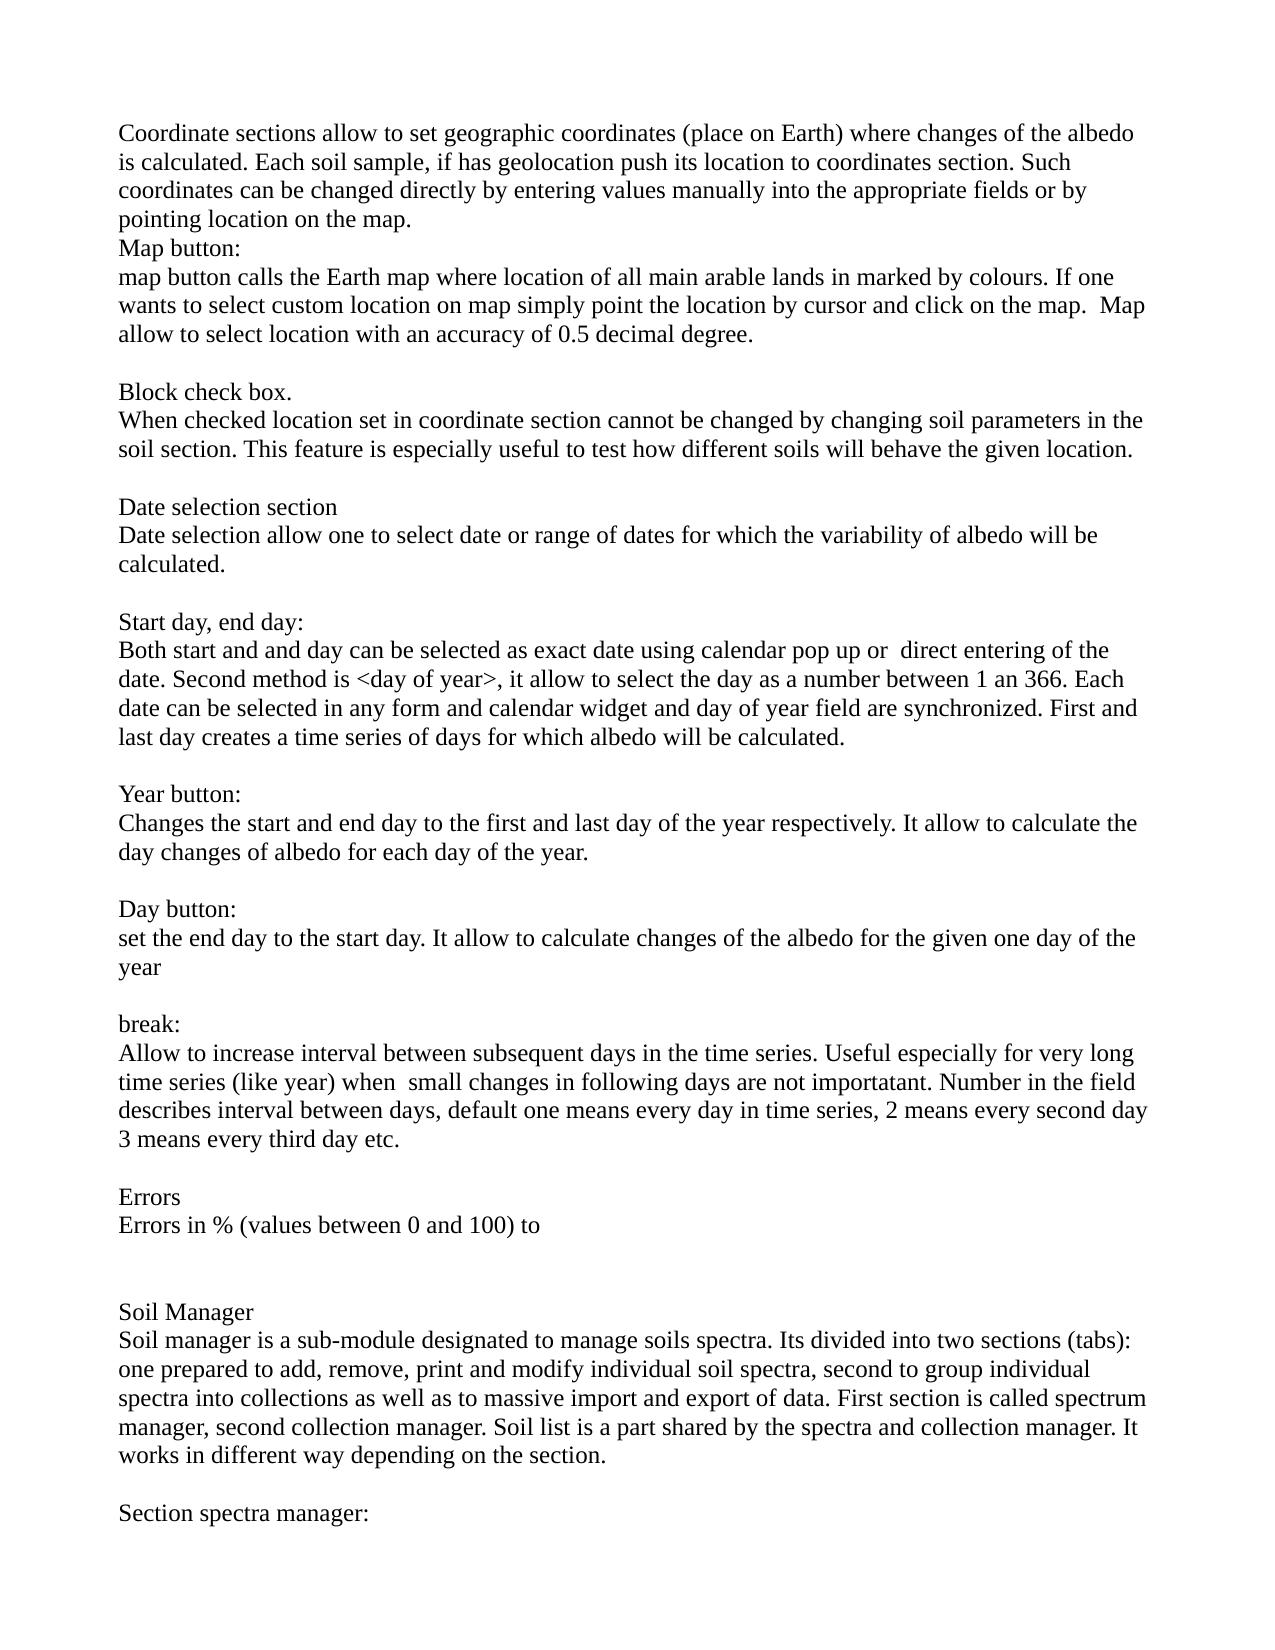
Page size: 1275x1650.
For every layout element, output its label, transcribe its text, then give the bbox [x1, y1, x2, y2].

text Section spectra manager: [118, 1498, 1157, 1527]
text map button calls the Earth map where location of all main arable lands in marked by colours. If one wants to select custom location on map simply point the location by cursor and click on the map. Map allow to select location with an accuracy of 0.5 decimal degree. [118, 262, 1157, 348]
text Year button: [118, 779, 1157, 808]
text Date selection allow one to select date or range of dates for which the variability of albedo will be calculated. [118, 521, 1157, 578]
text Soil manager is a sub-module designated to manage soils spectra. Its divided into two sections (tabs): one prepared to add, remove, print and modify individual soil spectra, second to group individual spectra into collections as well as to massive import and export of data. First section is called spectrum manager, second collection manager. Soil list is a part shared by the spectra and collection manager. It works in different way depending on the section. [118, 1326, 1157, 1469]
text Date selection section [118, 492, 1157, 521]
text Errors in % (values between 0 and 100) to [118, 1211, 1157, 1239]
text Allow to increase interval between subsequent days in the time series. Useful especially for very long time series (like year) when small changes in following days are not importatant. Number in the field describes interval between days, default one means every day in time series, 2 means every second day 3 means every third day etc. [118, 1038, 1157, 1153]
text Changes the start and end day to the first and last day of the year respectively. It allow to calculate the day changes of albedo for each day of the year. [118, 808, 1157, 866]
text Errors [118, 1182, 1157, 1211]
text Start day, end day: [118, 607, 1157, 636]
text Coordinate sections allow to set geographic coordinates (place on Earth) where changes of the albedo is calculated. Each soil sample, if has geolocation push its location to coordinates section. Such coordinates can be changed directly by entering values manually into the appropriate fields or by pointing location on the map. [118, 118, 1157, 233]
text break: [118, 1009, 1157, 1038]
text Block check box. [118, 377, 1157, 406]
text Both start and and day can be selected as exact date using calendar pop up or direct entering of the date. Second method is <day of year>, it allow to select the day as a number between 1 an 366. Each date can be selected in any form and calendar widget and day of year field are synchronized. First and last day creates a time series of days for which albedo will be calculated. [118, 636, 1157, 751]
text Map button: [118, 233, 1157, 262]
text Soil Manager [118, 1297, 1157, 1326]
text Day button: [118, 894, 1157, 923]
text When checked location set in coordinate section cannot be changed by changing soil parameters in the soil section. This feature is especially useful to test how different soils will behave the given location. [118, 406, 1157, 463]
text set the end day to the start day. It allow to calculate changes of the albedo for the given one day of the year [118, 923, 1157, 981]
